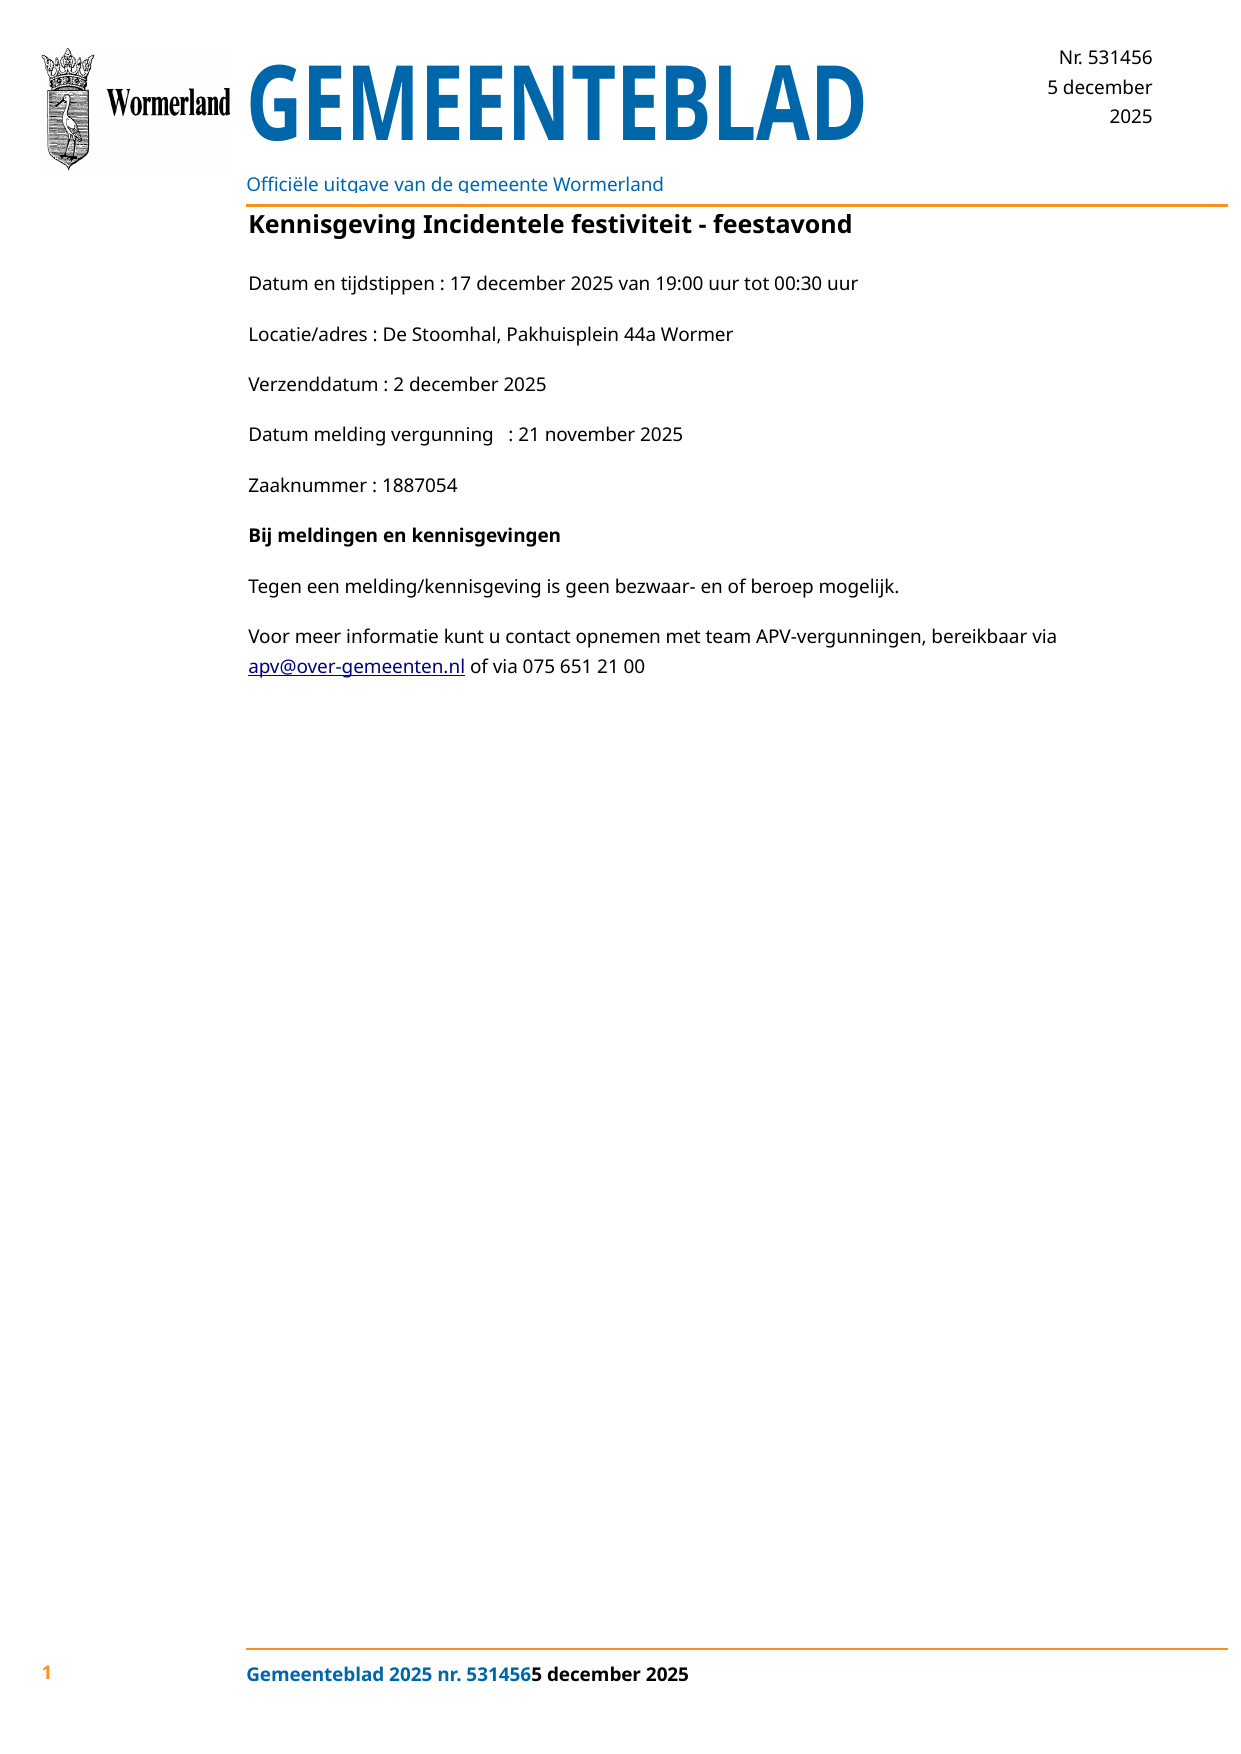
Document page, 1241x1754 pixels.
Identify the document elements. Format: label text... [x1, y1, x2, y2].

text Locatie/adres : De Stoomhal, Pakhuisplein 44a Wormer [248, 321, 1152, 346]
text Verzenddatum : 2 december 2025 [248, 371, 1152, 397]
text Datum melding vergunning : 21 november 2025 [248, 422, 1152, 447]
text Tegen een melding/kennisgeving is geen bezwaar- en of beroep mogelijk. [248, 573, 1152, 598]
text Datum en tijdstippen : 17 december 2025 van 19:00 uur tot 00:30 uur [248, 270, 1152, 296]
text Bij meldingen en kennisgevingen [248, 522, 1152, 548]
text Voor meer informatie kunt u contact opnemen met team APV-vergunningen, bereikbaar via apv@over-gemeenten.nl of via 075 651 21 00 [248, 623, 1152, 678]
picture [41, 47, 231, 172]
text Kennisgeving Incidentele festiviteit - feestavond [248, 207, 1152, 241]
text Zaaknummer : 1887054 [248, 472, 1152, 498]
